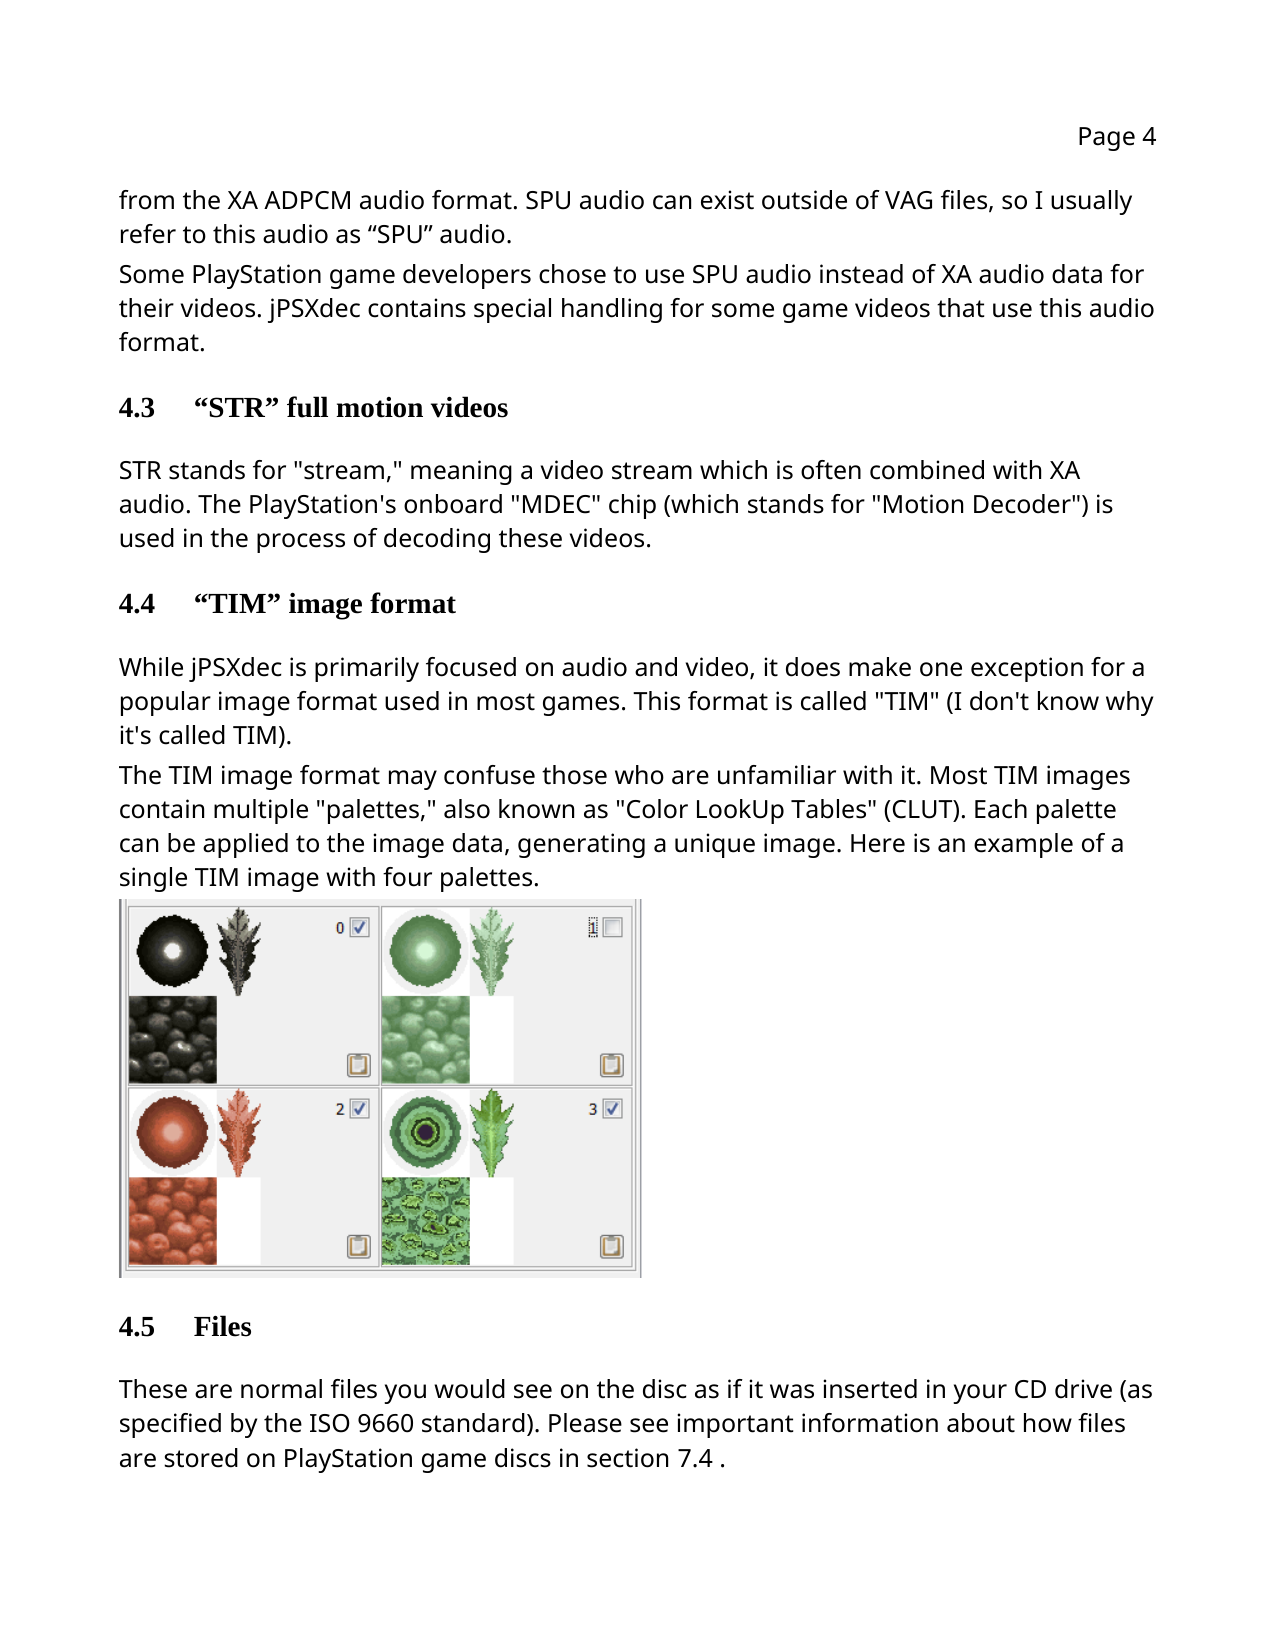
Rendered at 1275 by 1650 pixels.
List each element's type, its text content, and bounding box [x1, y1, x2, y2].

subtitle “TIM” image format [118, 586, 1156, 620]
text Some PlayStation game developers chose to use SPU audio instead of XA audio data for their videos. jPSXdec contains special handling for some game videos that use this audio format. [118, 257, 1156, 359]
text While jPSXdec is primarily focused on audio and video, it does make one exception for a popular image format used in most games. This format is called "TIM" (I don't know why it's called TIM). [118, 649, 1156, 751]
subtitle Files [118, 1309, 1156, 1343]
picture [118, 899, 644, 1278]
subtitle “STR” full motion videos [118, 390, 1156, 423]
text STR stands for "stream," meaning a video stream which is often combined with XA audio. The PlayStation's onboard "MDEC" chip (which stands for "Motion Decoder") is used in the process of decoding these videos. [118, 453, 1156, 555]
text from the XA ADPCM audio format. SPU audio can exist outside of VAG files, so I usually refer to this audio as “SPU” audio. [118, 183, 1156, 251]
text The TIM image format may confuse those who are unfamiliar with it. Most TIM images contain multiple "palettes," also known as "Color LookUp Tables" (CLUT). Each palette can be applied to the image data, generating a unique image. Here is an example of a single TIM image with four palettes. [118, 757, 1156, 894]
text These are normal files you would see on the disc as if it was inserted in your CD drive (as specified by the ISO 9660 standard). Please see important information about how files are stored on PlayStation game discs in section 7.4. [118, 1372, 1156, 1474]
